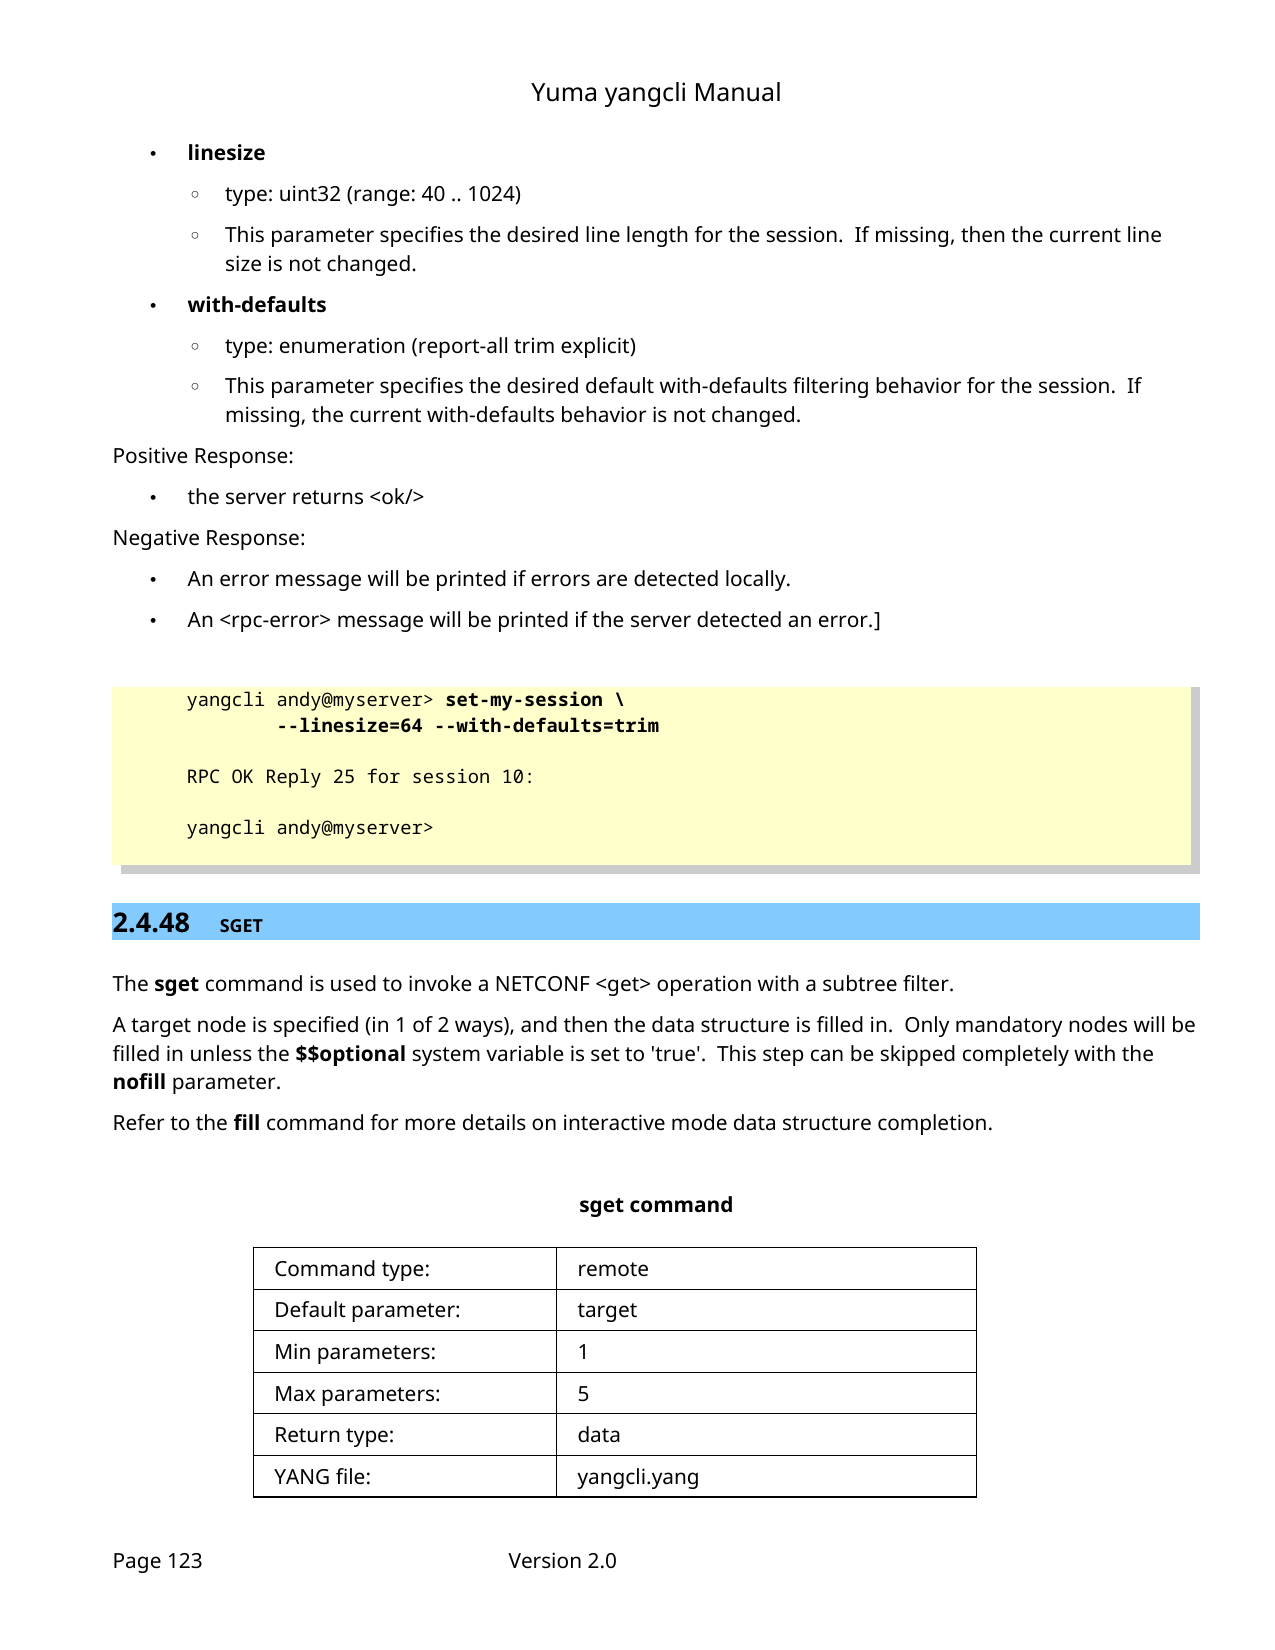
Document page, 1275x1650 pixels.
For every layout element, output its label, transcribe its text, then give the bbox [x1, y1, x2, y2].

list This parameter specifies the desired default with-defaults filtering behavior for the session. If missing, the current with-defaults behavior is not changed. [187, 372, 1200, 428]
table_cell 1 [557, 1331, 976, 1372]
table_cell target [557, 1290, 976, 1330]
text Negative Response: [112, 523, 1200, 551]
list the server returns <ok/> [150, 482, 1200, 510]
list type: enumeration (report-all trim explicit) [187, 331, 1200, 359]
table_cell yangcli.yang [557, 1456, 976, 1496]
text yangcli andy@myserver> set-my-session \ [112, 687, 1191, 712]
table_cell 5 [557, 1373, 976, 1413]
text yangcli andy@myserver> [112, 814, 1191, 840]
table_cell Max parameters: [254, 1373, 556, 1413]
list linesize [150, 138, 1200, 167]
table_cell Return type: [254, 1414, 556, 1455]
list type: uint32 (range: 40 .. 1024) [187, 179, 1200, 208]
table_cell YANG file: [254, 1456, 556, 1496]
table_header Command type: [254, 1248, 556, 1288]
list An <rpc-error> message will be printed if the server detected an error.] [150, 605, 1200, 633]
subtitle sget [112, 903, 1200, 940]
text RPC OK Reply 25 for session 10: [112, 763, 1191, 789]
text --linesize=64 --with-defaults=trim [112, 712, 1191, 738]
text Positive Response: [112, 441, 1200, 469]
text A target node is specified (in 1 of 2 ways), and then the data structure is filled in. Only mandatory nodes will be filled in unless the $$optional system variable is set to 'true'. This step can be skipped completely with the nofill parameter. [112, 1010, 1200, 1096]
subtitle sget command [127, 1190, 1185, 1218]
list This parameter specifies the desired line length for the session. If missing, then the current line size is not changed. [187, 220, 1200, 277]
table_cell Min parameters: [254, 1331, 556, 1372]
text The sget command is used to invoke a NETCONF <get> operation with a subtree filter. [112, 969, 1200, 998]
table_cell Default parameter: [254, 1290, 556, 1330]
table_cell data [557, 1414, 976, 1455]
text Refer to the fill command for more details on interactive mode data structure completion. [112, 1108, 1200, 1137]
list with-defaults [150, 290, 1200, 318]
table_header remote [557, 1248, 976, 1288]
list An error message will be printed if errors are detected locally. [150, 564, 1200, 592]
